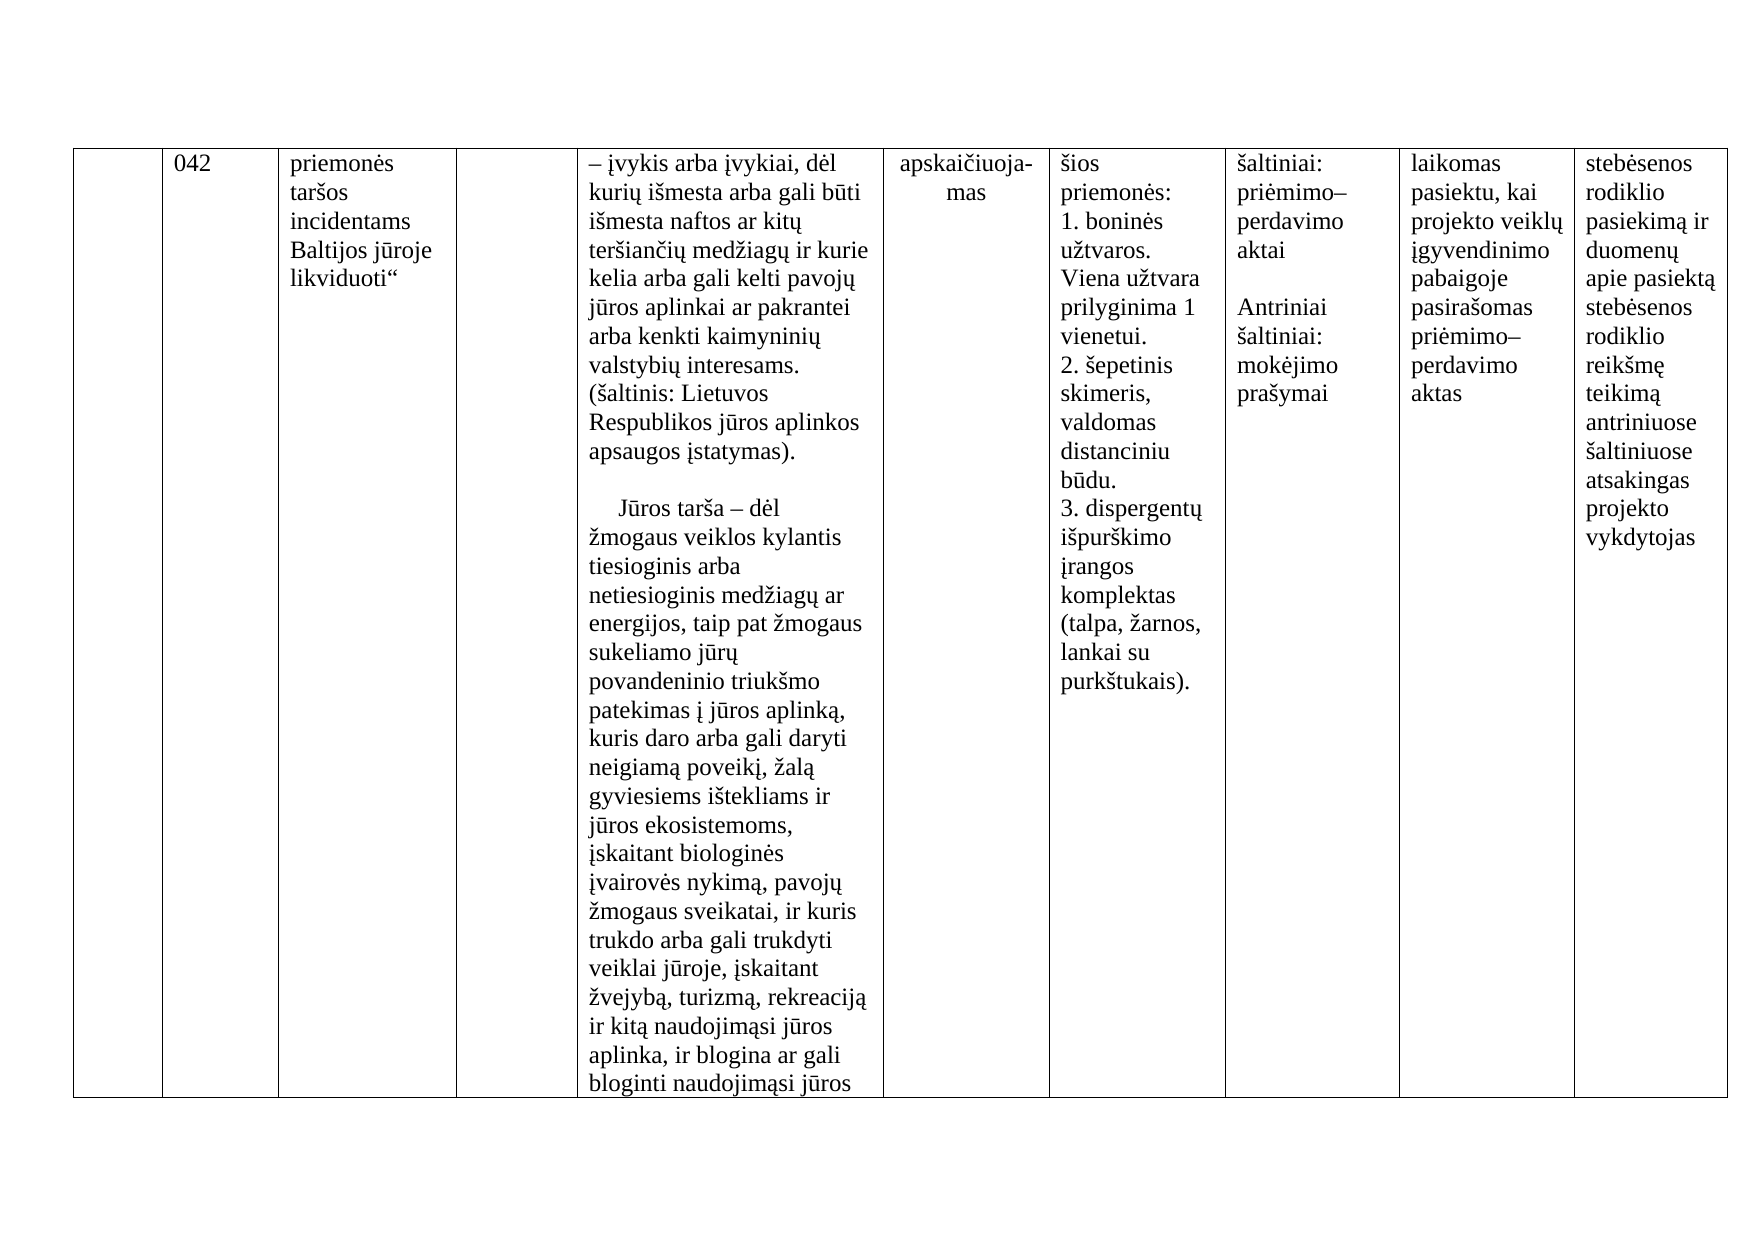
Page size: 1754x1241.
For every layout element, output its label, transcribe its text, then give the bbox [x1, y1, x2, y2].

table_cell laikomas pasiektu, kai projekto veiklų įgyvendinimo pabaigoje pasirašomas priėmimo–perdavimo aktas [1400, 149, 1574, 1097]
table_cell šios priemonės: 1. boninės užtvaros. Viena užtvara prilyginima 1 vienetui. 2. šepetinis skimeris, valdomas distanciniu būdu. 3. dispergentų išpurškimo įrangos komplektas (talpa, žarnos, lankai su purkštukais). [1050, 149, 1225, 1097]
table_cell 042 [163, 149, 278, 1097]
table_cell priemonės taršos incidentams Baltijos jūroje likviduoti“ [279, 149, 456, 1097]
table_cell – įvykis arba įvykiai, dėl kurių išmesta arba gali būti išmesta naftos ar kitų teršiančių medžiagų ir kurie kelia arba gali kelti pavojų jūros aplinkai ar pakrantei arba kenkti kaimyninių valstybių interesams. (šaltinis: Lietuvos Respublikos jūros aplinkos apsaugos įstatymas). Jūros tarša – dėl žmogaus veiklos kylantis tiesioginis arba netiesioginis medžiagų ar energijos, taip pat žmogaus sukeliamo jūrų povandeninio triukšmo patekimas į jūros aplinką, kuris daro arba gali daryti neigiamą poveikį, žalą gyviesiems ištekliams ir jūros ekosistemoms, įskaitant biologinės įvairovės nykimą, pavojų žmogaus sveikatai, ir kuris trukdo arba gali trukdyti veiklai jūroje, įskaitant žvejybą, turizmą, rekreaciją ir kitą naudojimąsi jūros aplinka, ir blogina ar gali bloginti naudojimąsi jūros [578, 149, 883, 1097]
table_cell [457, 149, 577, 1097]
table_cell [74, 149, 162, 1097]
table_cell apskaičiuoja-mas [884, 149, 1049, 1097]
table_cell šaltiniai: priėmimo–perdavimo aktai Antriniai šaltiniai: mokėjimo prašymai [1226, 149, 1399, 1097]
table_cell stebėsenos rodiklio pasiekimą ir duomenų apie pasiektą stebėsenos rodiklio reikšmę teikimą antriniuose šaltiniuose atsakingas projekto vykdytojas [1575, 149, 1727, 1097]
